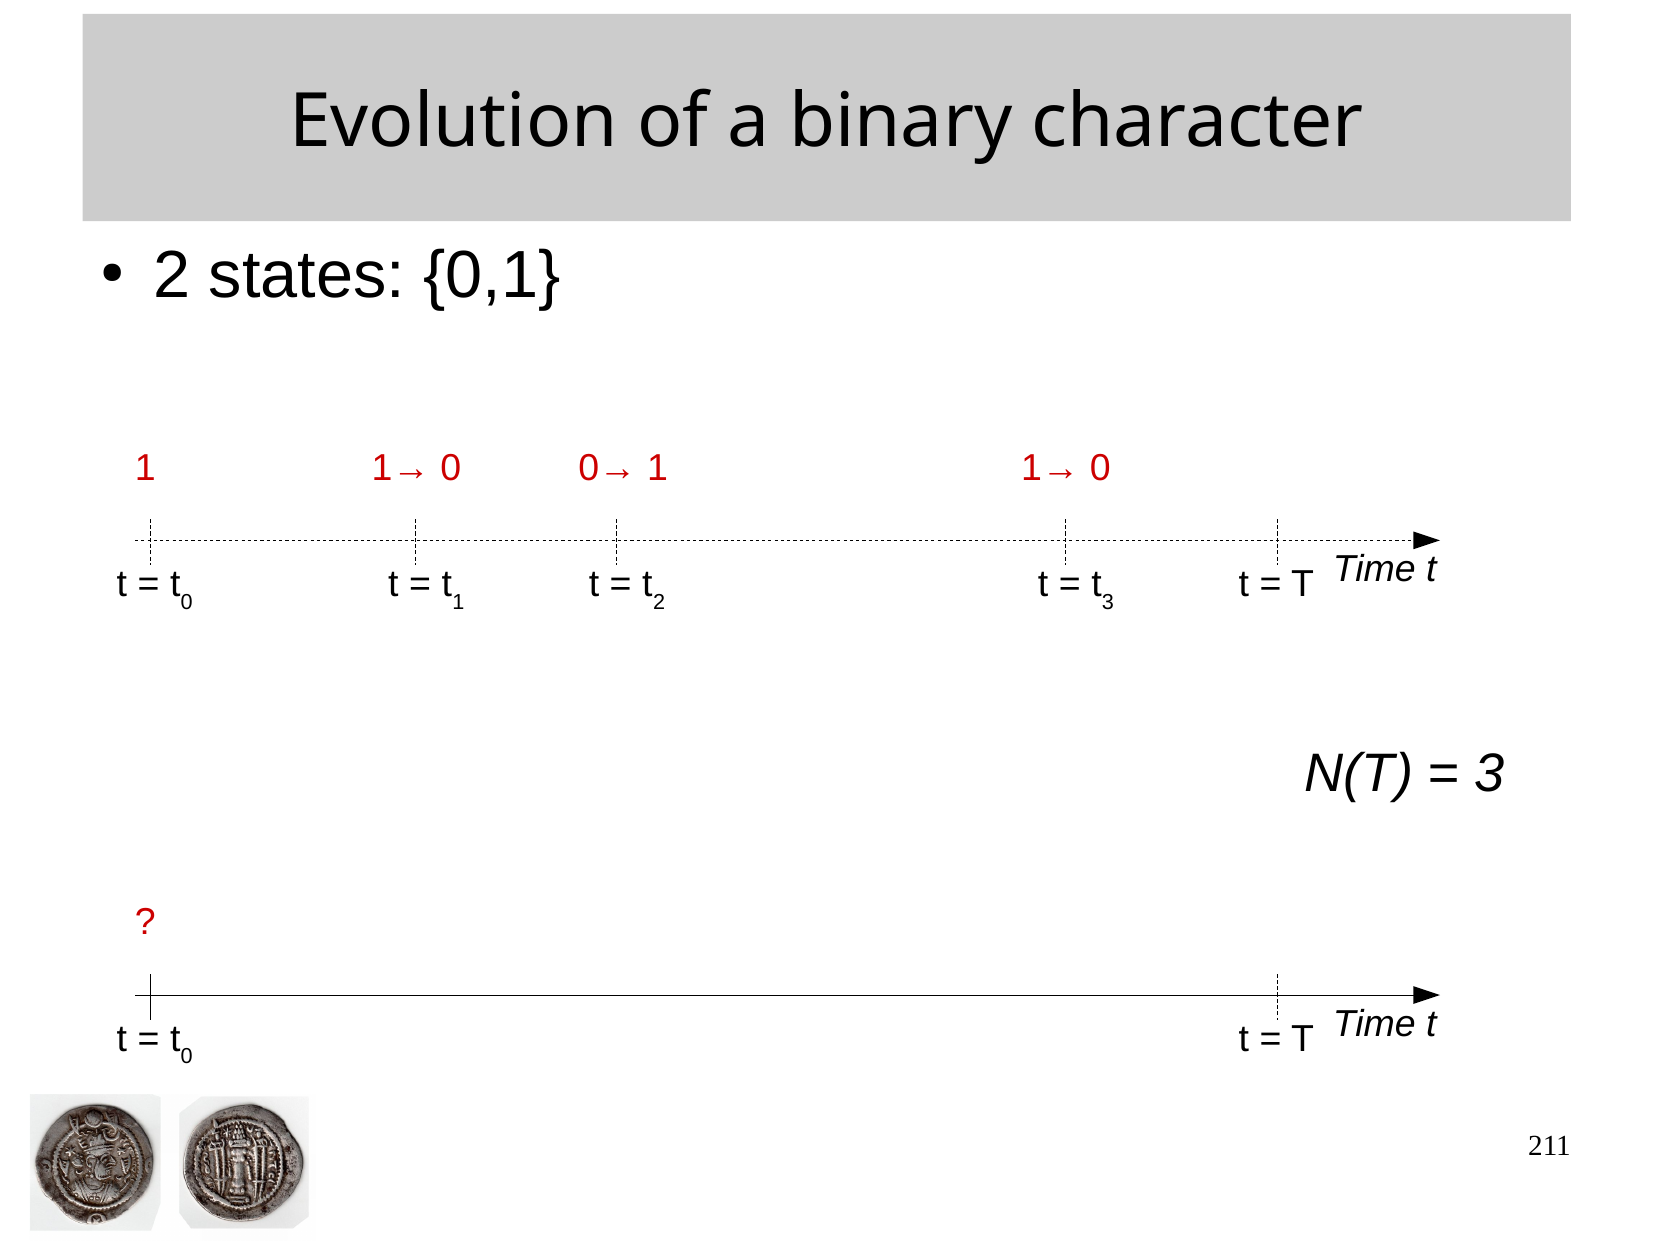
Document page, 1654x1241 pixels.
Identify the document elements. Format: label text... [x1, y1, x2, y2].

text_box t = t3 [1023, 555, 1132, 622]
text_box 1→ 0 [356, 438, 477, 496]
text_box 0→ 1 [563, 438, 684, 496]
text_box t = t1 [373, 555, 482, 622]
text_box Time t [1318, 995, 1514, 1052]
text_box t = t0 [101, 555, 211, 622]
text_box 1 [120, 438, 196, 496]
text_box t = t2 [574, 555, 683, 622]
text_box ? [120, 893, 196, 951]
text_box Time t [1318, 540, 1514, 598]
title Evolution of a binary character [82, 13, 1571, 222]
text_box t = T [1223, 1010, 1333, 1067]
list 2 states: {0,1} [82, 237, 1571, 421]
text_box t = T [1223, 555, 1333, 613]
text_box 1→ 0 [1006, 438, 1127, 496]
picture [29, 1094, 316, 1241]
text_box t = t0 [101, 1010, 211, 1076]
text_box N(T) = 3 [1290, 735, 1576, 824]
